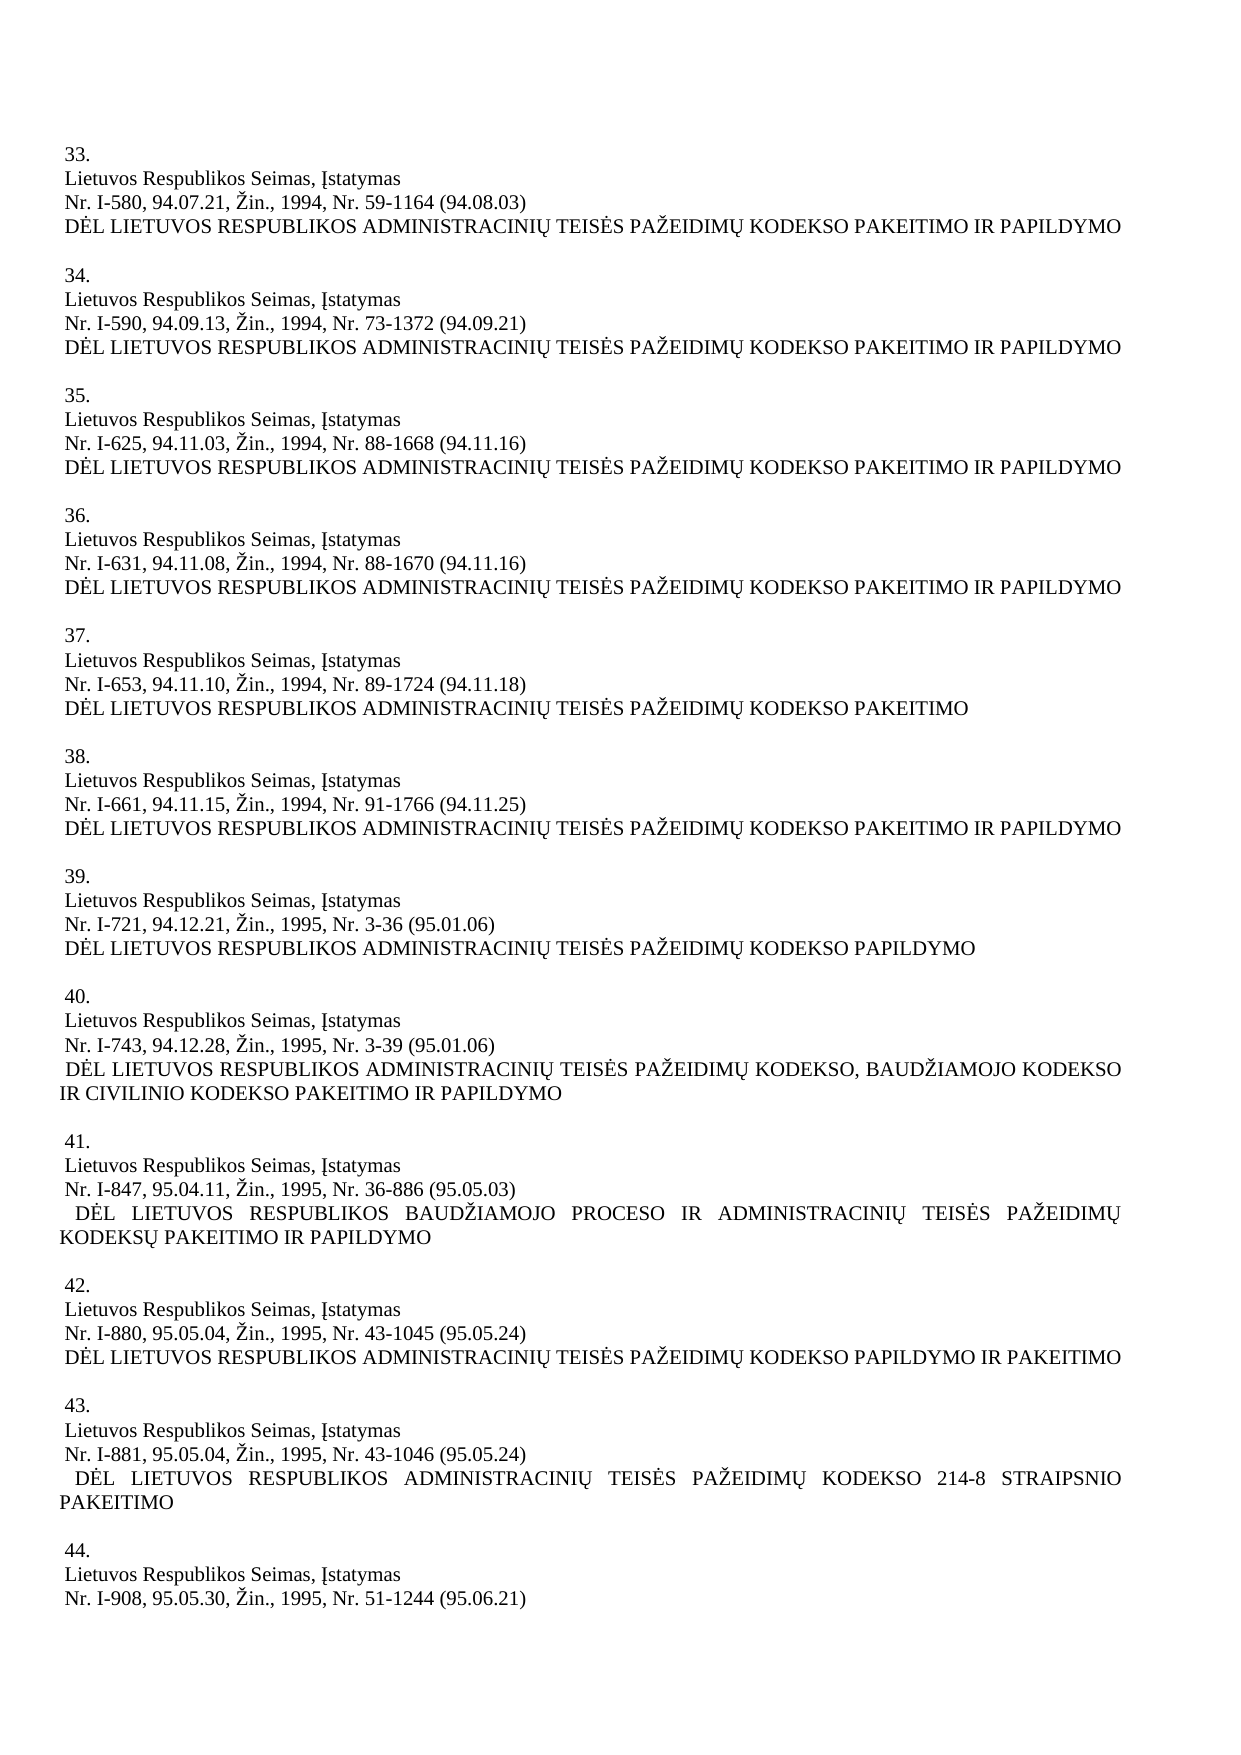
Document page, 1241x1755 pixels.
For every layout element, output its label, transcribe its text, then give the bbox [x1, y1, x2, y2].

text Lietuvos Respublikos Seimas, Įstatymas [59, 1153, 1122, 1177]
text Nr. I-881, 95.05.04, Žin., 1995, Nr. 43-1046 (95.05.24) [59, 1442, 1122, 1466]
text Lietuvos Respublikos Seimas, Įstatymas [59, 768, 1122, 792]
text Nr. I-908, 95.05.30, Žin., 1995, Nr. 51-1244 (95.06.21) [59, 1586, 1122, 1610]
text Lietuvos Respublikos Seimas, Įstatymas [59, 1008, 1122, 1032]
text Nr. I-721, 94.12.21, Žin., 1995, Nr. 3-36 (95.01.06) [59, 912, 1122, 936]
text DĖL LIETUVOS RESPUBLIKOS ADMINISTRACINIŲ TEISĖS PAŽEIDIMŲ KODEKSO PAKEITIMO [59, 696, 1122, 720]
text Lietuvos Respublikos Seimas, Įstatymas [59, 1297, 1122, 1321]
text 36. [59, 503, 1122, 527]
text Lietuvos Respublikos Seimas, Įstatymas [59, 287, 1122, 311]
text 38. [59, 744, 1122, 768]
text 42. [59, 1273, 1122, 1297]
text DĖL LIETUVOS RESPUBLIKOS ADMINISTRACINIŲ TEISĖS PAŽEIDIMŲ KODEKSO PAKEITIMO IR PAPILDYMO [59, 214, 1122, 238]
text DĖL LIETUVOS RESPUBLIKOS ADMINISTRACINIŲ TEISĖS PAŽEIDIMŲ KODEKSO, BAUDŽIAMOJO KODEKSO IR CIVILINIO KODEKSO PAKEITIMO IR PAPILDYMO [59, 1057, 1122, 1105]
text 35. [59, 383, 1122, 407]
text DĖL LIETUVOS RESPUBLIKOS ADMINISTRACINIŲ TEISĖS PAŽEIDIMŲ KODEKSO PAKEITIMO IR PAPILDYMO [59, 455, 1122, 479]
text 33. [59, 142, 1122, 166]
text Nr. I-653, 94.11.10, Žin., 1994, Nr. 89-1724 (94.11.18) [59, 672, 1122, 696]
text Nr. I-625, 94.11.03, Žin., 1994, Nr. 88-1668 (94.11.16) [59, 431, 1122, 455]
text Nr. I-743, 94.12.28, Žin., 1995, Nr. 3-39 (95.01.06) [59, 1032, 1122, 1057]
text Lietuvos Respublikos Seimas, Įstatymas [59, 527, 1122, 551]
text Lietuvos Respublikos Seimas, Įstatymas [59, 407, 1122, 431]
text DĖL LIETUVOS RESPUBLIKOS ADMINISTRACINIŲ TEISĖS PAŽEIDIMŲ KODEKSO 214-8 STRAIPSNIO PAKEITIMO [59, 1466, 1122, 1514]
text 41. [59, 1129, 1122, 1153]
text 34. [59, 262, 1122, 287]
text 43. [59, 1393, 1122, 1417]
text DĖL LIETUVOS RESPUBLIKOS ADMINISTRACINIŲ TEISĖS PAŽEIDIMŲ KODEKSO PAPILDYMO [59, 936, 1122, 960]
text Nr. I-661, 94.11.15, Žin., 1994, Nr. 91-1766 (94.11.25) [59, 792, 1122, 816]
text DĖL LIETUVOS RESPUBLIKOS ADMINISTRACINIŲ TEISĖS PAŽEIDIMŲ KODEKSO PAKEITIMO IR PAPILDYMO [59, 816, 1122, 840]
text DĖL LIETUVOS RESPUBLIKOS ADMINISTRACINIŲ TEISĖS PAŽEIDIMŲ KODEKSO PAKEITIMO IR PAPILDYMO [59, 335, 1122, 359]
text Lietuvos Respublikos Seimas, Įstatymas [59, 1562, 1122, 1586]
text Nr. I-590, 94.09.13, Žin., 1994, Nr. 73-1372 (94.09.21) [59, 311, 1122, 335]
text Nr. I-580, 94.07.21, Žin., 1994, Nr. 59-1164 (94.08.03) [59, 190, 1122, 214]
text Nr. I-631, 94.11.08, Žin., 1994, Nr. 88-1670 (94.11.16) [59, 551, 1122, 575]
text Nr. I-880, 95.05.04, Žin., 1995, Nr. 43-1045 (95.05.24) [59, 1321, 1122, 1345]
text Lietuvos Respublikos Seimas, Įstatymas [59, 1417, 1122, 1442]
text Nr. I-847, 95.04.11, Žin., 1995, Nr. 36-886 (95.05.03) [59, 1177, 1122, 1201]
text Lietuvos Respublikos Seimas, Įstatymas [59, 166, 1122, 190]
text DĖL LIETUVOS RESPUBLIKOS BAUDŽIAMOJO PROCESO IR ADMINISTRACINIŲ TEISĖS PAŽEIDIMŲ KODEKSŲ PAKEITIMO IR PAPILDYMO [59, 1201, 1122, 1249]
text 37. [59, 623, 1122, 647]
text Lietuvos Respublikos Seimas, Įstatymas [59, 647, 1122, 672]
text 44. [59, 1538, 1122, 1562]
text DĖL LIETUVOS RESPUBLIKOS ADMINISTRACINIŲ TEISĖS PAŽEIDIMŲ KODEKSO PAKEITIMO IR PAPILDYMO [59, 575, 1122, 599]
text 39. [59, 864, 1122, 888]
text Lietuvos Respublikos Seimas, Įstatymas [59, 888, 1122, 912]
text 40. [59, 984, 1122, 1008]
text DĖL LIETUVOS RESPUBLIKOS ADMINISTRACINIŲ TEISĖS PAŽEIDIMŲ KODEKSO PAPILDYMO IR PAKEITIMO [59, 1345, 1122, 1369]
